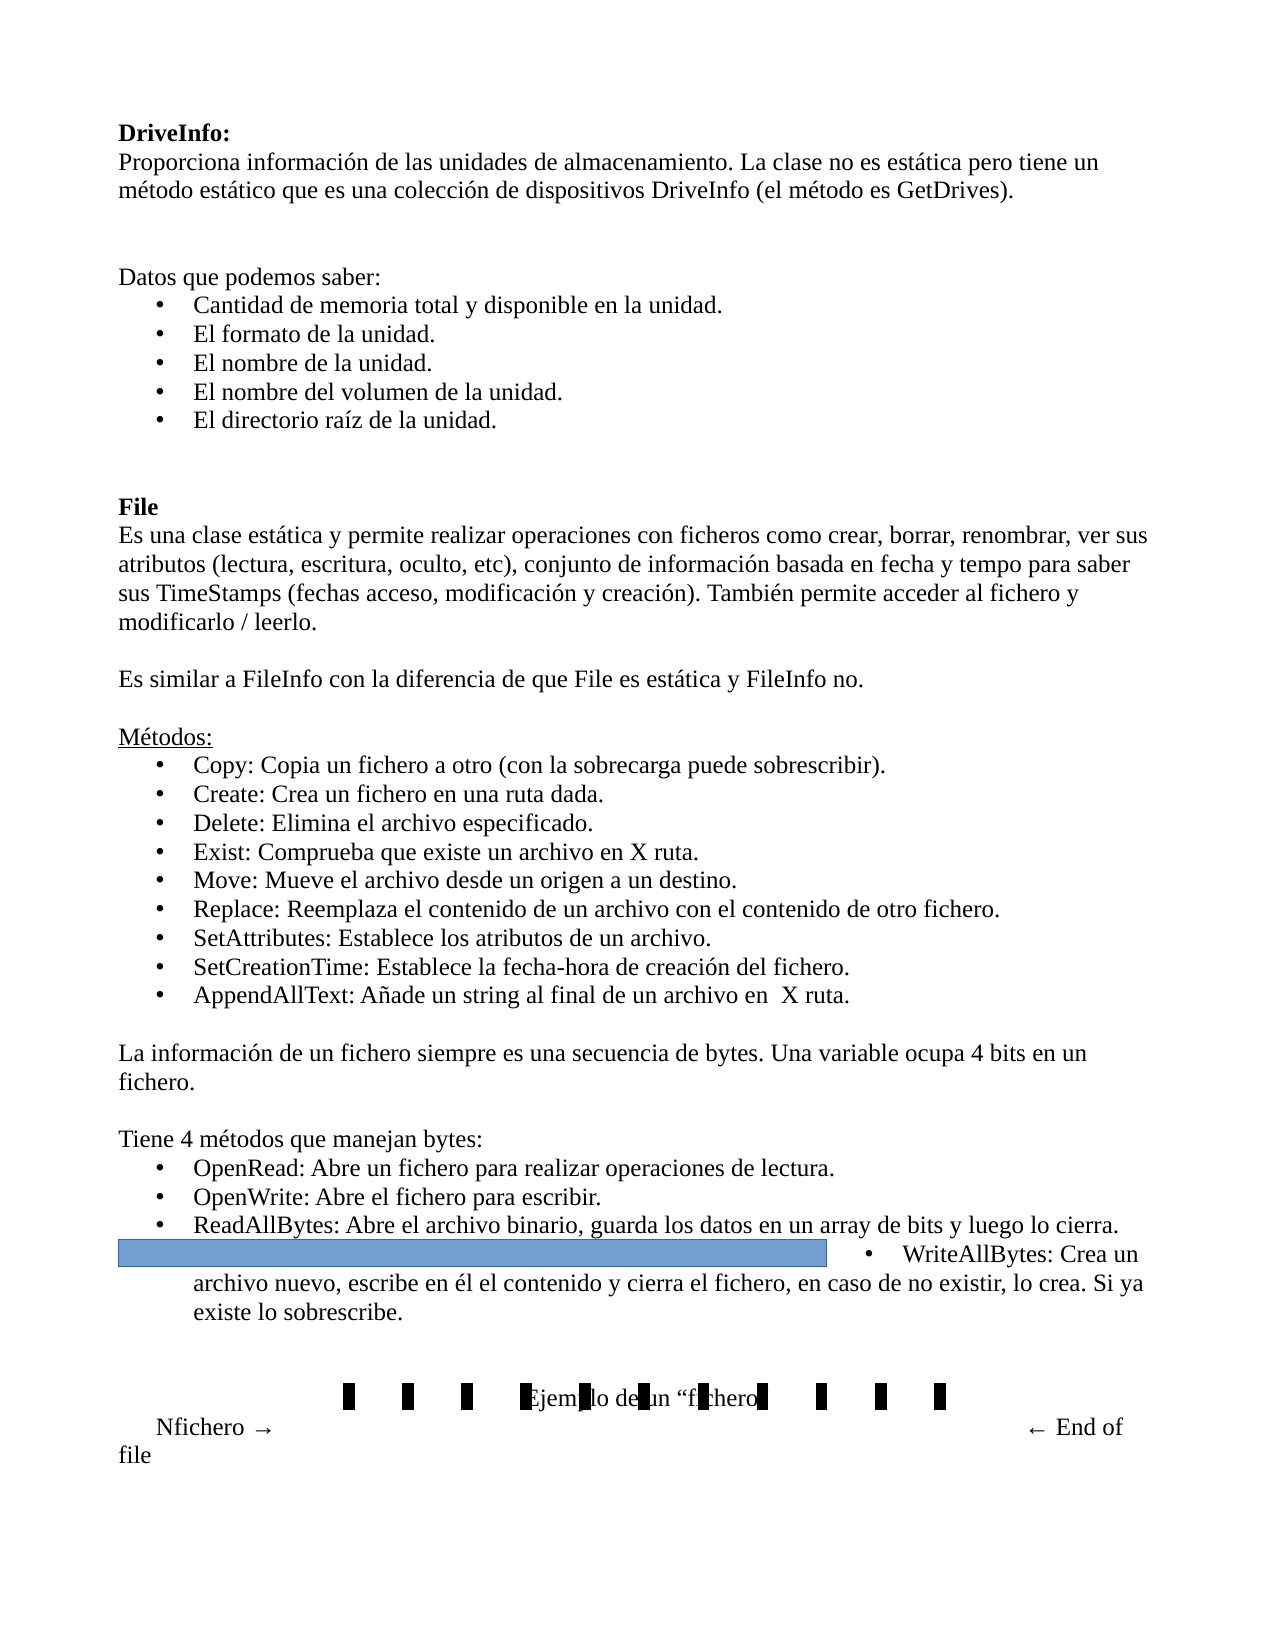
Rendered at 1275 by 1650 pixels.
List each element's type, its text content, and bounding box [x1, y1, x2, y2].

text File [118, 492, 1157, 521]
list Copy: Copia un fichero a otro (con la sobrecarga puede sobrescribir). [156, 751, 1157, 779]
list SetCreationTime: Establece la fecha-hora de creación del fichero. [156, 952, 1157, 981]
list WriteAllBytes: Crea un archivo nuevo, escribe en él el contenido y cierra el fichero, en caso de no existir, lo crea. Si ya existe lo sobrescribe. [156, 1239, 1157, 1326]
text Tiene 4 métodos que manejan bytes: [118, 1124, 1157, 1153]
list ReadAllBytes: Abre el archivo binario, guarda los datos en un array de bits y luego lo cierra. [156, 1211, 1157, 1239]
list El directorio raíz de la unidad. [156, 406, 1157, 434]
text Es una clase estática y permite realizar operaciones con ficheros como crear, borrar, renombrar, ver sus atributos (lectura, escritura, oculto, etc), conjunto de información basada en fecha y tempo para saber sus TimeStamps (fechas acceso, modificación y creación). También permite acceder al fichero y modificarlo / leerlo. [118, 521, 1157, 636]
text Métodos: [118, 722, 1157, 751]
list Exist: Comprueba que existe un archivo en X ruta. [156, 837, 1157, 866]
text La información de un fichero siempre es una secuencia de bytes. Una variable ocupa 4 bits en un fichero. [118, 1038, 1157, 1096]
list El nombre de la unidad. [156, 348, 1157, 377]
text Es similar a FileInfo con la diferencia de que File es estática y FileInfo no. [118, 664, 1157, 693]
list Cantidad de memoria total y disponible en la unidad. [156, 291, 1157, 319]
list Move: Mueve el archivo desde un origen a un destino. [156, 866, 1157, 894]
list El nombre del volumen de la unidad. [156, 377, 1157, 406]
list Replace: Reemplaza el contenido de un archivo con el contenido de otro fichero. [156, 894, 1157, 923]
list AppendAllText: Añade un string al final de un archivo en X ruta. [156, 981, 1157, 1009]
list OpenRead: Abre un fichero para realizar operaciones de lectura. [156, 1153, 1157, 1182]
text Proporciona información de las unidades de almacenamiento. La clase no es estática pero tiene un método estático que es una colección de dispositivos DriveInfo (el método es GetDrives). [118, 147, 1157, 204]
list El formato de la unidad. [156, 319, 1157, 348]
list Create: Crea un fichero en una ruta dada. [156, 779, 1157, 808]
text Nfichero → ← End of file [118, 1412, 1157, 1469]
text Ejemplo de un “fichero” [118, 1383, 1157, 1412]
list Delete: Elimina el archivo especificado. [156, 808, 1157, 837]
text Datos que podemos saber: [118, 262, 1157, 291]
list OpenWrite: Abre el fichero para escribir. [156, 1182, 1157, 1211]
text DriveInfo: [118, 118, 1157, 147]
list SetAttributes: Establece los atributos de un archivo. [156, 923, 1157, 952]
